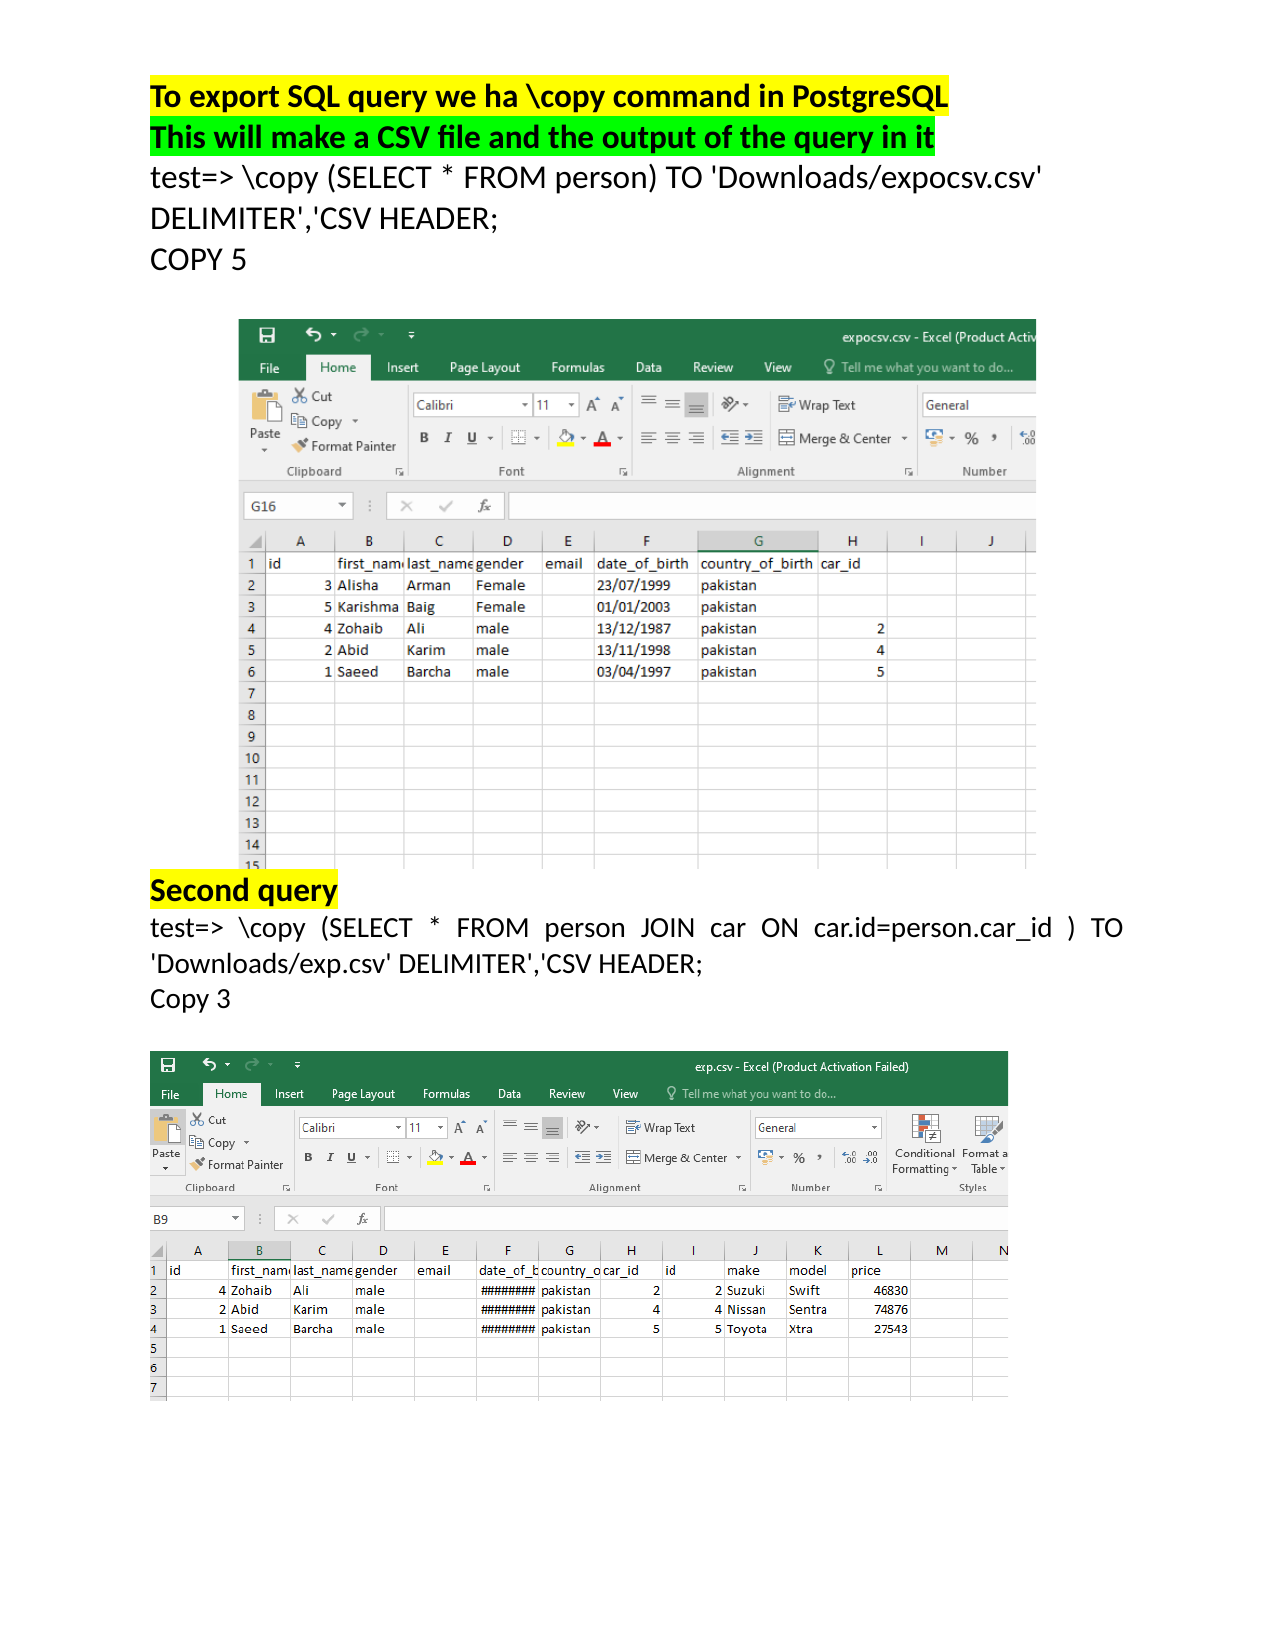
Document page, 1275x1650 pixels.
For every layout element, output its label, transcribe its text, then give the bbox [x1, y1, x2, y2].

text Copy 3 [150, 981, 1125, 1016]
text To export SQL query we ha \copy command in PostgreSQL [150, 75, 1125, 116]
text This will make a CSV file and the output of the query in it [150, 116, 1125, 156]
text test=> \copy (SELECT * FROM person) TO 'Downloads/expocsv.csv' DELIMITER','CSV HEADER; [150, 156, 1125, 238]
text Second query [150, 869, 1125, 909]
text test=> \copy (SELECT * FROM person JOIN car ON car.id=person.car_id ) TO 'Downloads/exp.csv' DELIMITER','CSV HEADER; [150, 909, 1125, 981]
text COPY 5 [150, 238, 1125, 279]
